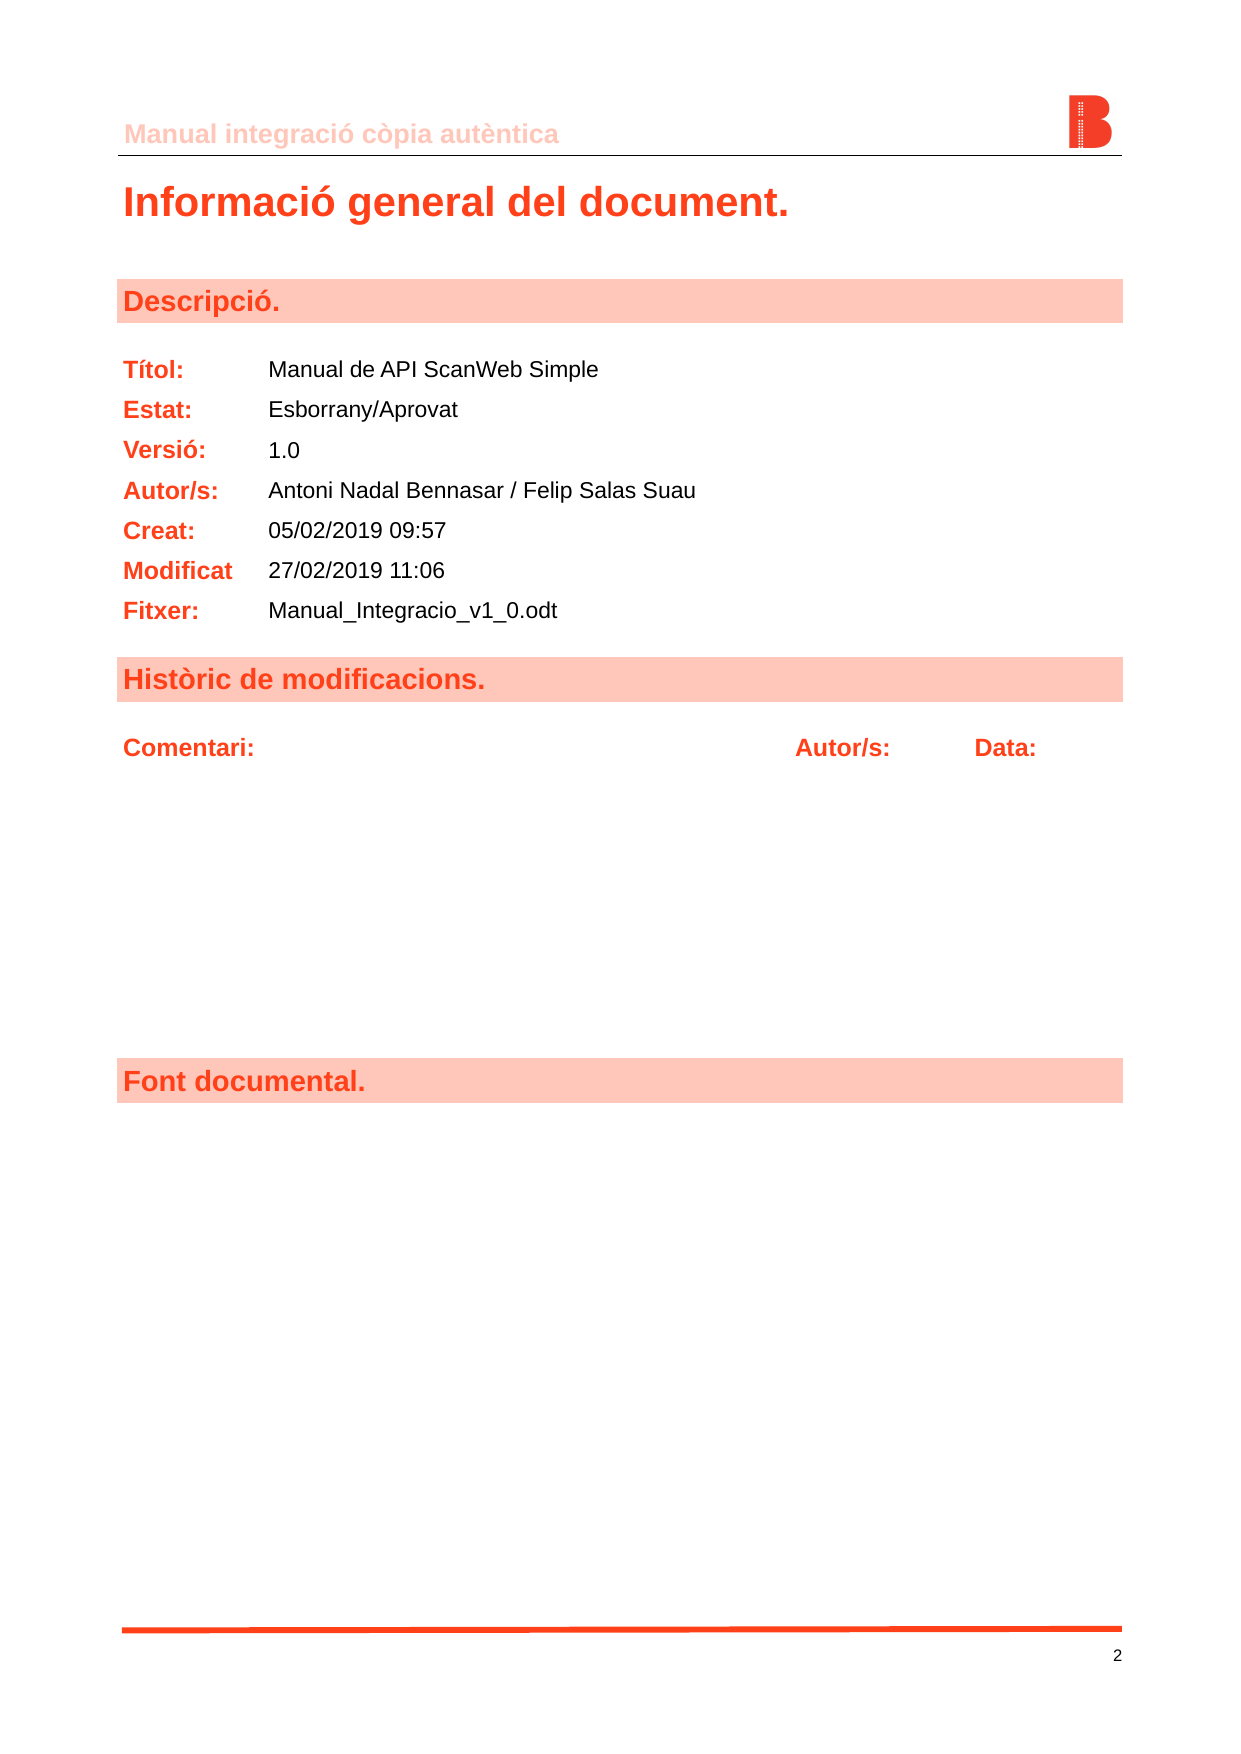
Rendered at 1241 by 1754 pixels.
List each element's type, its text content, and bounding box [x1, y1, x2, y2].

table_cell [117, 1033, 1123, 1058]
table_cell [789, 919, 969, 957]
table_cell [969, 995, 1123, 1032]
table_cell [789, 768, 969, 806]
table_cell [117, 702, 1123, 727]
picture [1063, 94, 1117, 150]
table_cell [969, 806, 1123, 843]
table_cell [117, 919, 789, 957]
table_cell [117, 881, 789, 919]
table_cell [117, 324, 1123, 349]
table_cell [969, 919, 1123, 957]
table_cell [117, 995, 789, 1032]
table_cell Manual_Integracio_v1_0.odt [262, 591, 1123, 631]
table_cell 05/02/2019 09:57 [262, 510, 1123, 550]
table_cell [969, 881, 1123, 919]
table_cell Descripció. [117, 279, 1123, 323]
table_cell [117, 1207, 1123, 1244]
table_cell Títol: [117, 349, 262, 389]
table_cell Font documental. [117, 1058, 1123, 1103]
table_cell [117, 1167, 1123, 1207]
table_cell Històric de modificacions. [117, 657, 1123, 702]
table_cell [117, 1129, 1123, 1167]
table_cell Estat: [117, 390, 262, 430]
table_cell [789, 957, 969, 994]
table_cell [117, 843, 789, 881]
table_cell Data: [969, 728, 1123, 768]
table_cell [789, 881, 969, 919]
table_cell Manual de API ScanWeb Simple [262, 349, 1123, 389]
table_header Informació general del document. [117, 171, 1123, 278]
table_cell [789, 806, 969, 843]
table_cell [789, 843, 969, 881]
table_cell Modificat [117, 550, 262, 591]
table_cell [789, 995, 969, 1032]
table_cell Esborrany/Aprovat [262, 390, 1123, 430]
table_cell Comentari: [117, 728, 789, 768]
table_cell [117, 768, 789, 806]
table_cell Autor/s: [117, 470, 262, 510]
table_cell Antoni Nadal Bennasar / Felip Salas Suau [262, 470, 1123, 510]
table_cell [969, 957, 1123, 994]
table_cell [117, 806, 789, 843]
table_cell [117, 957, 789, 994]
table_cell Creat: [117, 510, 262, 550]
table_cell [117, 1245, 1123, 1282]
table_cell Fitxer: [117, 591, 262, 631]
table_cell [969, 768, 1123, 806]
table_cell [117, 631, 1123, 657]
table_cell Versió: [117, 430, 262, 470]
table_cell Autor/s: [789, 728, 969, 768]
table_cell 1.0 [262, 430, 1123, 470]
table_cell 27/02/2019 11:06 [262, 550, 1123, 591]
table_cell [117, 1103, 1123, 1129]
table_cell [969, 843, 1123, 881]
